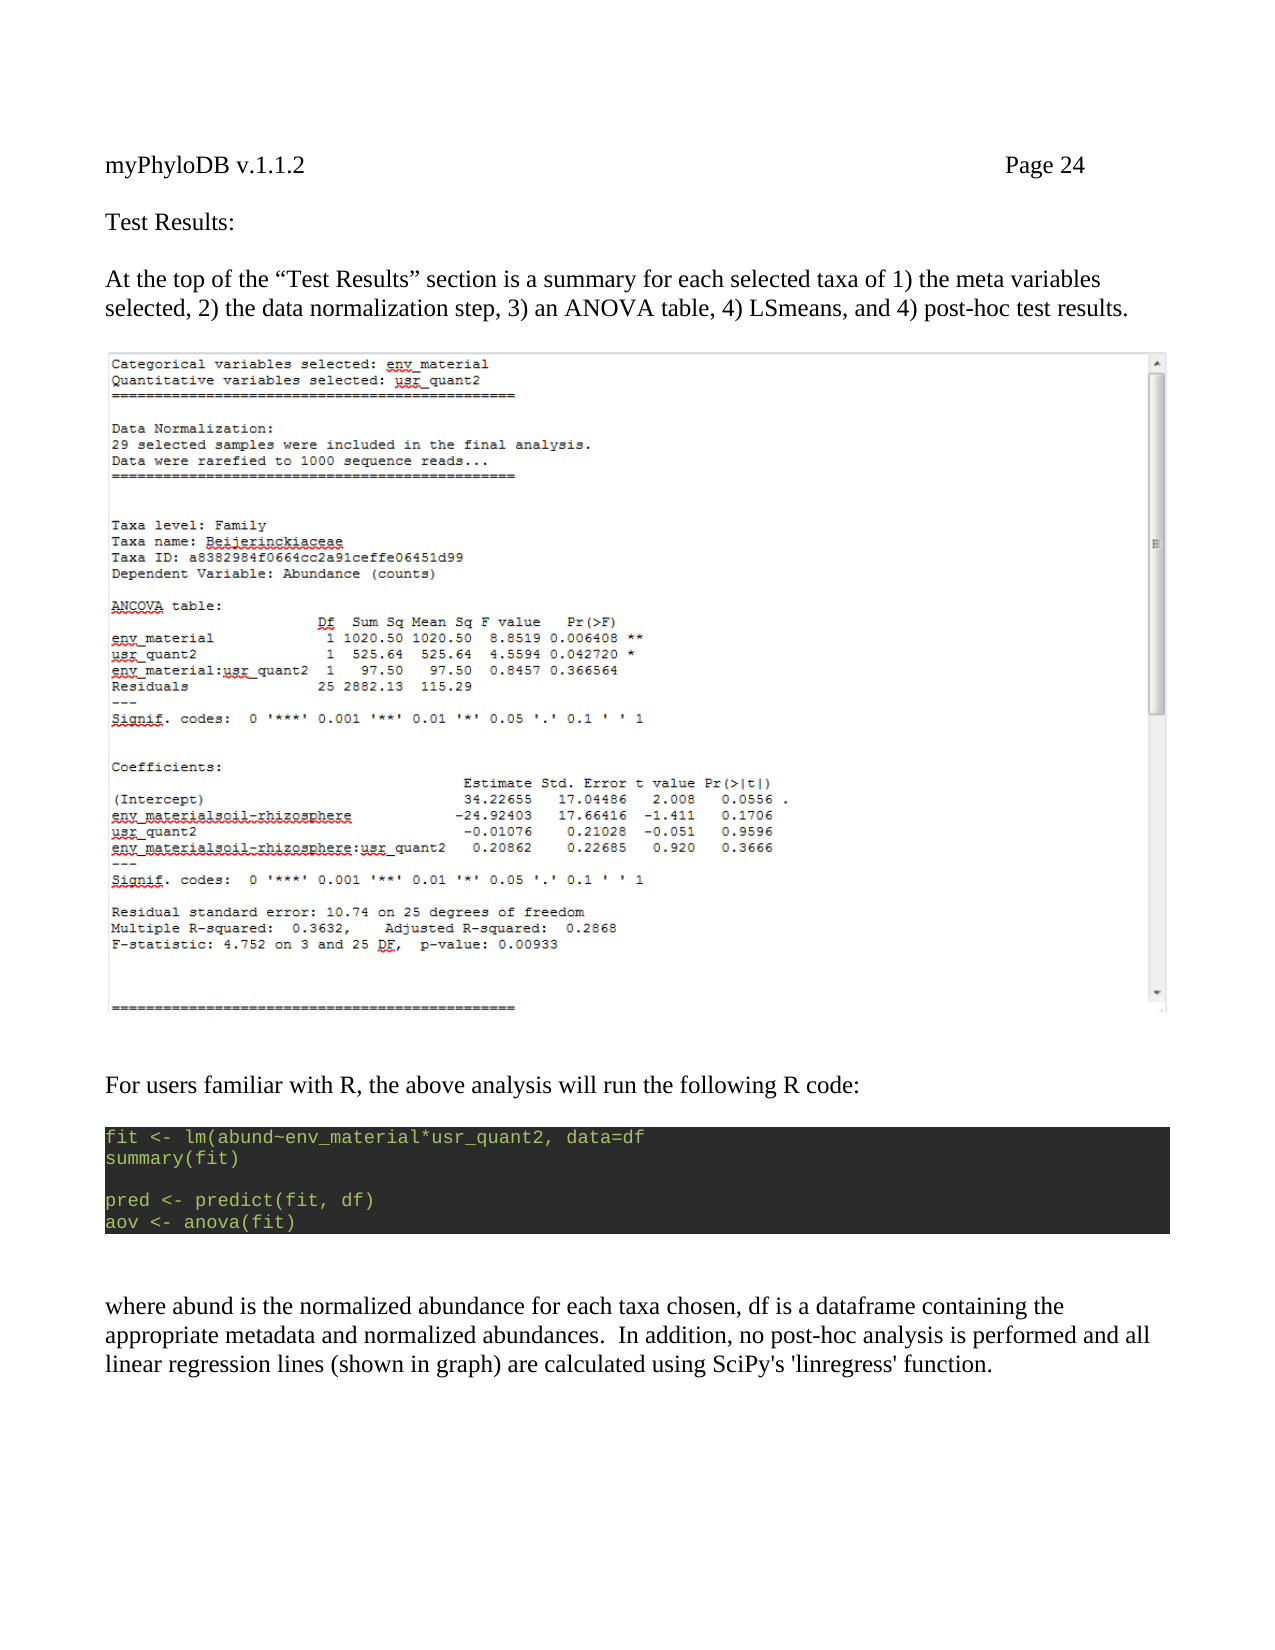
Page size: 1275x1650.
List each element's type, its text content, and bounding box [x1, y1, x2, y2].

text Test Results: [105, 207, 1170, 236]
text aov <- anova(fit) [105, 1212, 1170, 1234]
text For users familiar with R, the above analysis will run the following R code: [105, 1070, 1170, 1099]
text where abund is the normalized abundance for each taxa chosen, df is a dataframe containing the appropriate metadata and normalized abundances. In addition, no post-hoc analysis is performed and all linear regression lines (shown in graph) are calculated using SciPy's 'linregress' function. [105, 1291, 1170, 1377]
text fit <- lm(abund~env_material*usr_quant2, data=df [105, 1127, 1170, 1149]
picture [105, 350, 1170, 1013]
text summary(fit) [105, 1149, 1170, 1170]
text At the top of the “Test Results” section is a summary for each selected taxa of 1) the meta variables selected, 2) the data normalization step, 3) an ANOVA table, 4) LSmeans, and 4) post-hoc test results. [105, 264, 1170, 322]
text pred <- predict(fit, df) [105, 1191, 1170, 1212]
